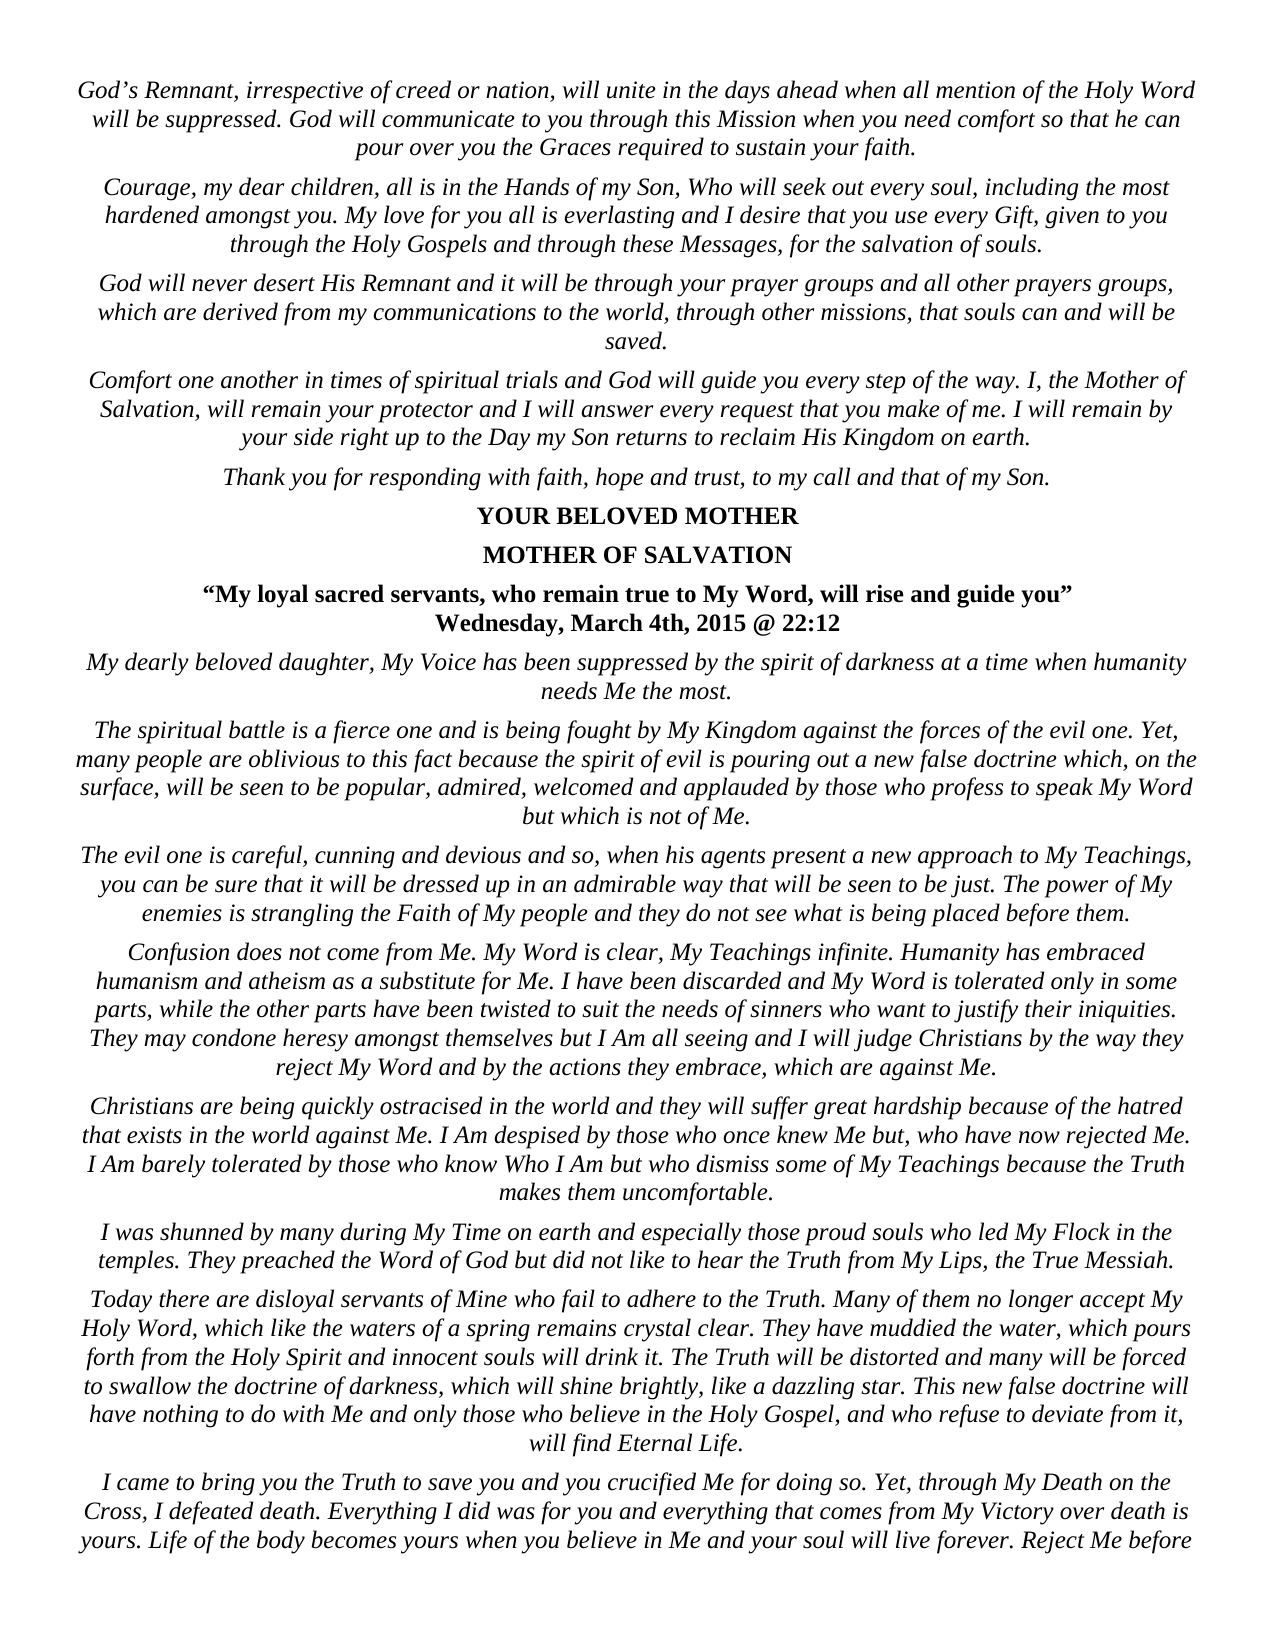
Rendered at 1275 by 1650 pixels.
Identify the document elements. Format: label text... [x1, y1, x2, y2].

text Today there are disloyal servants of Mine who fail to adhere to the Truth. Many of them no longer accept My Holy Word, which like the waters of a spring remains crystal clear. They have muddied the water, which pours forth from the Holy Spirit and innocent souls will drink it. The Truth will be distorted and many will be forced to swallow the doctrine of darkness, which will shine brightly, like a dazzling star. This new false doctrine will have nothing to do with Me and only those who believe in the Holy Gospel, and who refuse to deviate from it, will find Eternal Life. [75, 1284, 1200, 1457]
text God will never desert His Remnant and it will be through your prayer groups and all other prayers groups, which are derived from my communications to the world, through other missions, that souls can and will be saved. [75, 268, 1200, 354]
text Courage, my dear children, all is in the Hands of my Son, Who will seek out every soul, including the most hardened amongst you. My love for you all is everlasting and I desire that you use every Gift, given to you through the Holy Gospels and through these Messages, for the salvation of souls. [75, 172, 1200, 258]
text I came to bring you the Truth to save you and you crucified Me for doing so. Yet, through My Death on the Cross, I defeated death. Everything I did was for you and everything that comes from My Victory over death is yours. Life of the body becomes yours when you believe in Me and your soul will live forever. Reject Me before [75, 1467, 1200, 1554]
text I was shunned by many during My Time on earth and especially those proud souls who led My Flock in the temples. They preached the Word of God but did not like to hear the Truth from My Lips, the True Messiah. [75, 1217, 1200, 1274]
text Confusion does not come from Me. My Word is clear, My Teachings infinite. Humanity has embraced humanism and atheism as a substitute for Me. I have been discarded and My Word is tolerated only in some parts, while the other parts have been twisted to suit the needs of sinners who want to justify their iniquities. They may condone heresy amongst themselves but I Am all seeing and I will judge Christians by the way they reject My Word and by the actions they embrace, which are against Me. [75, 937, 1200, 1081]
text Thank you for responding with faith, hope and trust, to my call and that of my Son. [75, 462, 1200, 490]
text The evil one is careful, cunning and devious and so, when his agents present a new approach to My Teachings, you can be sure that it will be dressed up in an admirable way that will be seen to be just. The power of My enemies is strangling the Faith of My people and they do not see what is being placed before them. [75, 840, 1200, 927]
text “My loyal sacred servants, who remain true to My Word, will rise and guide you” Wednesday, March 4th, 2015 @ 22:12 [75, 579, 1200, 637]
text My dearly beloved daughter, My Voice has been suppressed by the spirit of darkness at a time when humanity needs Me the most. [75, 647, 1200, 704]
text MOTHER OF SALVATION [75, 540, 1200, 569]
text Christians are being quickly ostracised in the world and they will suffer great hardship because of the hatred that exists in the world against Me. I Am despised by those who once knew Me but, who have now rejected Me. I Am barely tolerated by those who know Who I Am but who dismiss some of My Teachings because the Truth makes them uncomfortable. [75, 1091, 1200, 1206]
text YOUR BELOVED MOTHER [75, 501, 1200, 529]
text Comfort one another in times of spiritual trials and God will guide you every step of the way. I, the Mother of Salvation, will remain your protector and I will answer every request that you make of me. I will remain by your side right up to the Day my Son returns to reclaim His Kingdom on earth. [75, 365, 1200, 451]
text The spiritual battle is a fierce one and is being fought by My Kingdom against the forces of the evil one. Yet, many people are oblivious to this fact because the spirit of evil is pouring out a new false doctrine which, on the surface, will be seen to be popular, admired, welcomed and applauded by those who profess to speak My Word but which is not of Me. [75, 715, 1200, 830]
text God’s Remnant, irrespective of creed or nation, will unite in the days ahead when all mention of the Holy Word will be suppressed. God will communicate to you through this Mission when you need comfort so that he can pour over you the Graces required to sustain your faith. [75, 75, 1200, 161]
